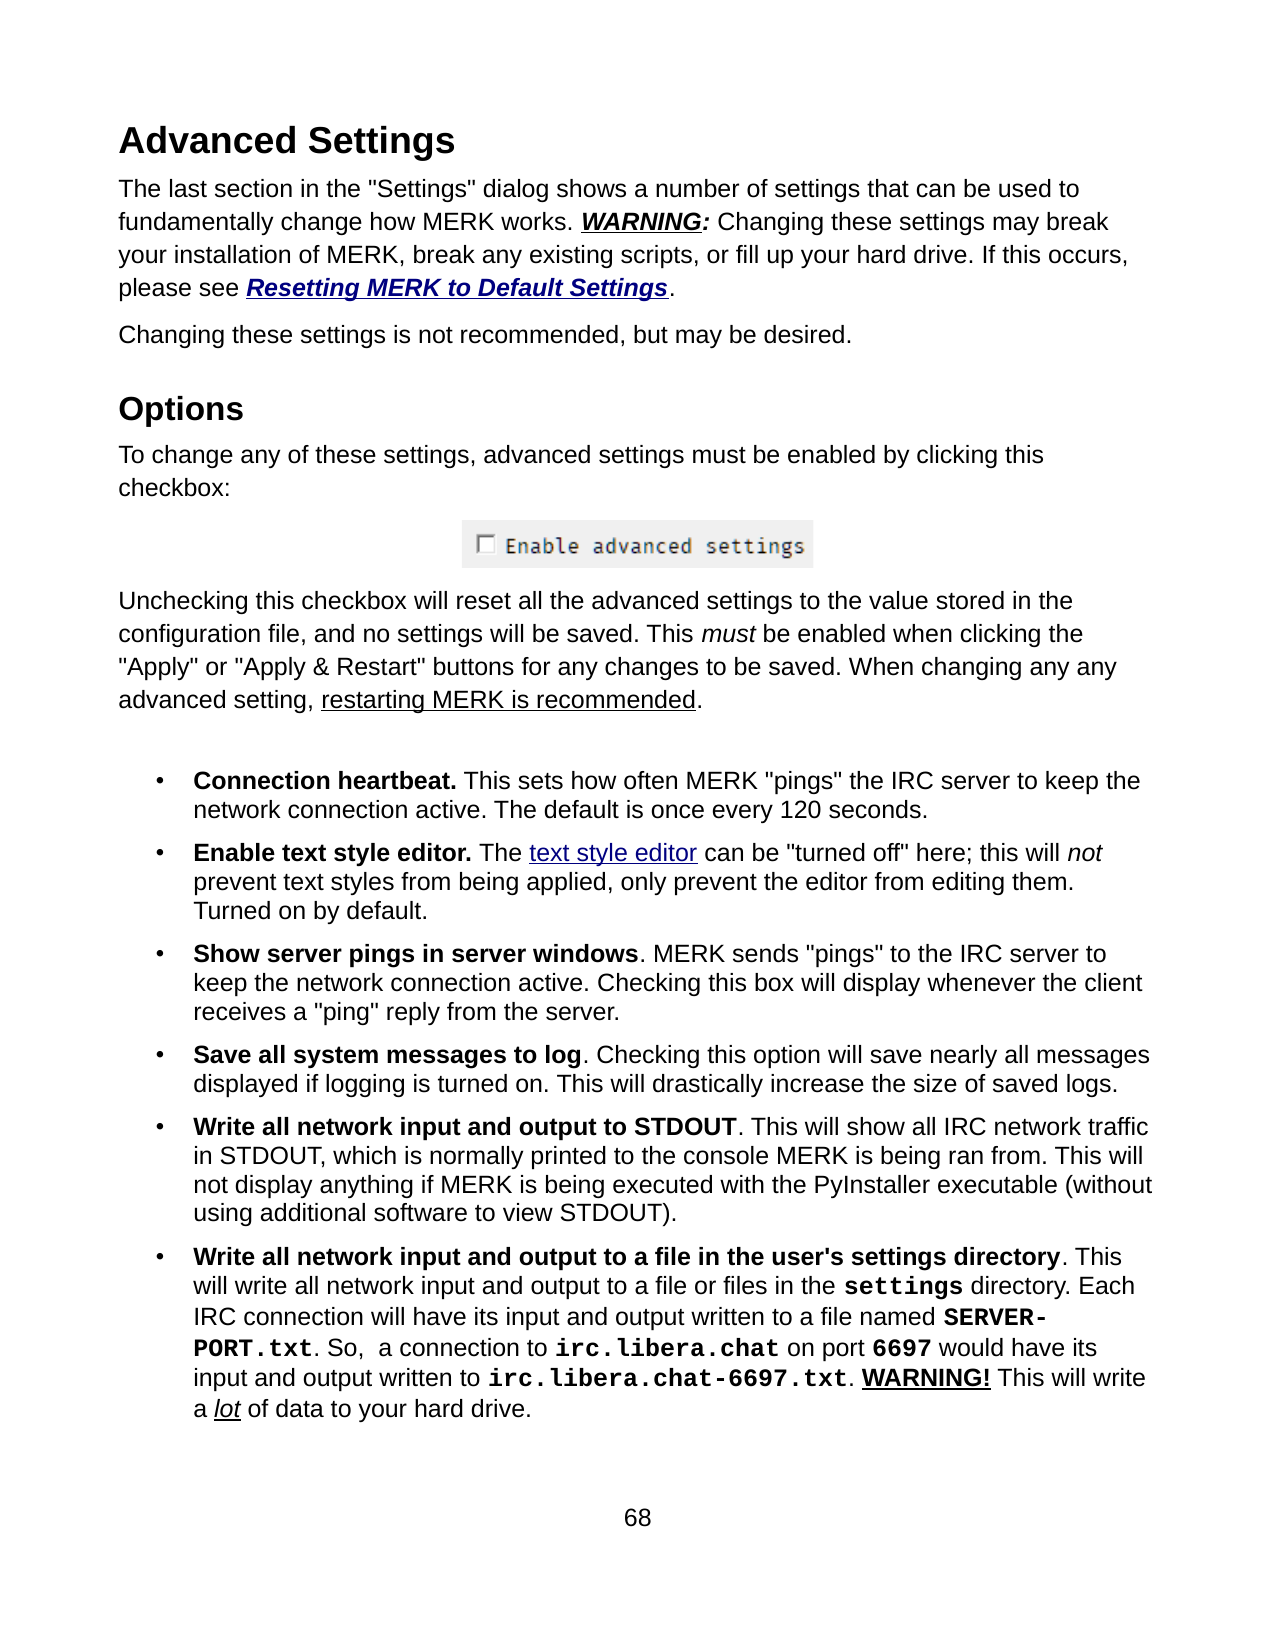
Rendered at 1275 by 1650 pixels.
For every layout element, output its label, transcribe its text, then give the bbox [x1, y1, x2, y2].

text Changing these settings is not recommended, but may be desired. [118, 320, 1157, 349]
list Write all network input and output to a file in the user's settings directory. This will write all network input and output to a file or files in the settings directory. Each IRC connection will have its input and output written to a file named SERVER-PORT.txt. So, a connection to irc.libera.chat on port 6697 would have its input and output written to irc.libera.chat-6697.txt. WARNING! This will write a lot of data to your hard drive. [156, 1242, 1157, 1423]
text The last section in the "Settings" dialog shows a number of settings that can be used to fundamentally change how MERK works. WARNING: Changing these settings may break your installation of MERK, break any existing scripts, or fill up your hard drive. If this occurs, please see Resetting MERK to Default Settings. [118, 174, 1157, 302]
list Connection heartbeat. This sets how often MERK "pings" the IRC server to keep the network connection active. The default is once every 120 seconds. [156, 766, 1157, 823]
list Write all network input and output to STDOUT. This will show all IRC network traffic in STDOUT, which is normally printed to the console MERK is being ran from. This will not display anything if MERK is being executed with the PyInstaller executable (without using additional software to view STDOUT). [156, 1112, 1157, 1227]
list Show server pings in server windows. MERK sends "pings" to the IRC server to keep the network connection active. Checking this box will display whenever the client receives a "ping" reply from the server. [156, 939, 1157, 1025]
list Save all system messages to log. Checking this option will save nearly all messages displayed if logging is turned on. This will drastically increase the size of saved logs. [156, 1040, 1157, 1097]
subtitle Options [118, 389, 1157, 427]
subtitle Advanced Settings [118, 118, 1157, 161]
text To change any of these settings, advanced settings must be enabled by clicking this checkbox: [118, 440, 1157, 502]
text Unchecking this checkbox will reset all the advanced settings to the value stored in the configuration file, and no settings will be saved. This must be enabled when clicking the "Apply" or "Apply & Restart" buttons for any changes to be saved. When changing any any advanced setting, restarting MERK is recommended. [118, 586, 1157, 747]
picture [461, 520, 814, 568]
list Enable text style editor. The text style editor can be "turned off" here; this will not prevent text styles from being applied, only prevent the editor from editing them. Turned on by default. [156, 838, 1157, 924]
